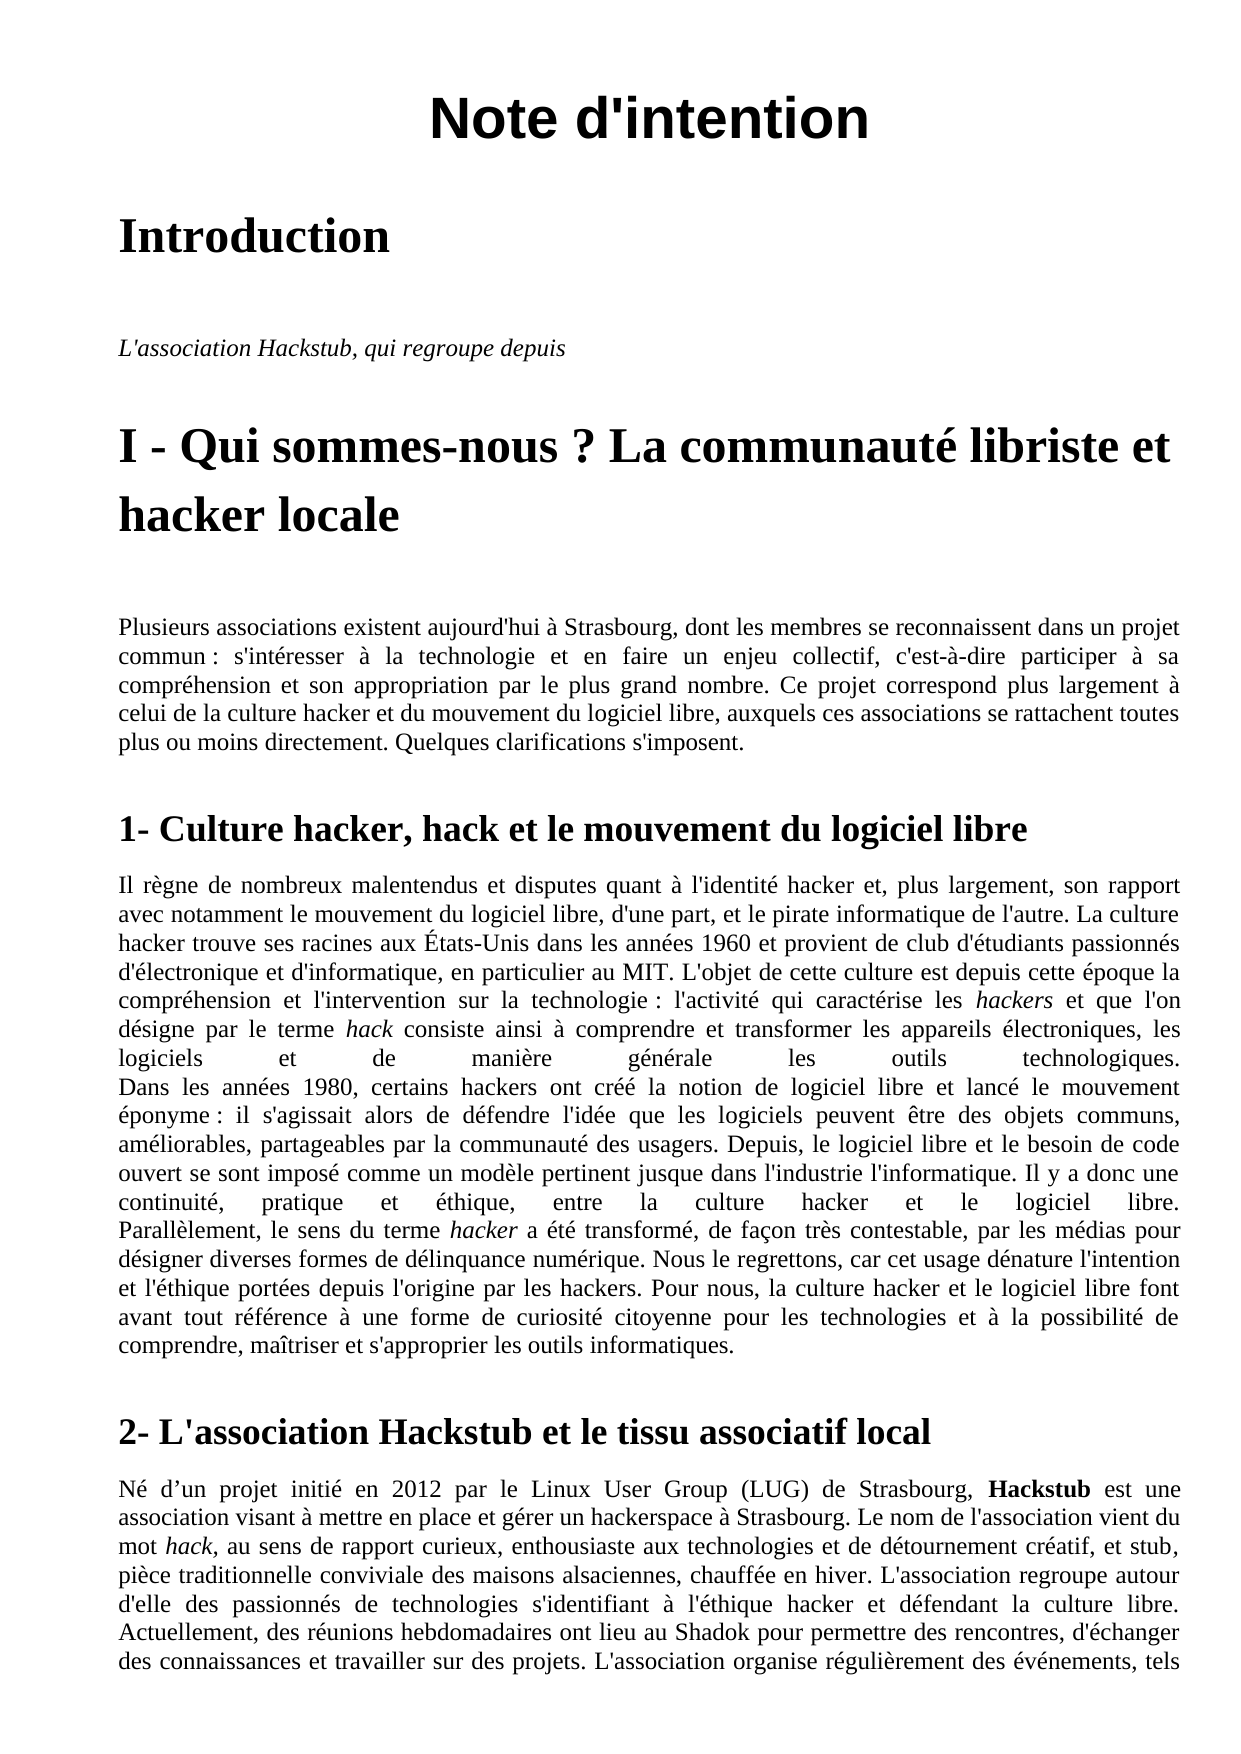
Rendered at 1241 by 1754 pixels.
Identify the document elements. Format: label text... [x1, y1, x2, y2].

subtitle 1- Culture hacker, hack et le mouvement du logiciel libre [118, 806, 1181, 849]
subtitle 2- L'association Hackstub et le tissu associatif local [118, 1409, 1181, 1453]
subtitle I - Qui sommes-nous ? La communauté libriste et hacker locale [118, 416, 1181, 542]
text Il règne de nombreux malentendus et disputes quant à l'identité hacker et, plus largement, son rapport avec notamment le mouvement du logiciel libre, d'une part, et le pirate informatique de l'autre. La culture hacker trouve ses racines aux États-Unis dans les années 1960 et provient de club d'étudiants passionnés d'électronique et d'informatique, en particulier au MIT. L'objet de cette culture est depuis cette époque la compréhension et l'intervention sur la technologie : l'activité qui caractérise les hackers et que l'on désigne par le terme hack consiste ainsi à comprendre et transformer les appareils électroniques, les logiciels et de manière générale les outils technologiques. Dans les années 1980, certains hackers ont créé la notion de logiciel libre et lancé le mouvement éponyme : il s'agissait alors de défendre l'idée que les logiciels peuvent être des objets communs, améliorables, partageables par la communauté des usagers. Depuis, le logiciel libre et le besoin de code ouvert se sont imposé comme un modèle pertinent jusque dans l'industrie l'informatique. Il y a donc une continuité, pratique et éthique, entre la culture hacker et le logiciel libre. Parallèlement, le sens du terme hacker a été transformé, de façon très contestable, par les médias pour désigner diverses formes de délinquance numérique. Nous le regrettons, car cet usage dénature l'intention et l'éthique portées depuis l'origine par les hackers. Pour nous, la culture hacker et le logiciel libre font avant tout référence à une forme de curiosité citoyenne pour les technologies et à la possibilité de comprendre, maîtriser et s'approprier les outils informatiques. [118, 870, 1181, 1359]
text Plusieurs associations existent aujourd'hui à Strasbourg, dont les membres se reconnaissent dans un projet commun : s'intéresser à la technologie et en faire un enjeu collectif, c'est-à-dire participer à sa compréhension et son appropriation par le plus grand nombre. Ce projet correspond plus largement à celui de la culture hacker et du mouvement du logiciel libre, auxquels ces associations se rattachent toutes plus ou moins directement. Quelques clarifications s'imposent. [118, 583, 1181, 756]
subtitle Introduction [118, 206, 1181, 263]
text Né d’un projet initié en 2012 par le Linux User Group (LUG) de Strasbourg, Hackstub est une association visant à mettre en place et gérer un hackerspace à Strasbourg. Le nom de l'association vient du mot hack, au sens de rapport curieux, enthousiaste aux technologies et de détournement créatif, et stub, pièce traditionnelle conviviale des maisons alsaciennes, chauffée en hiver. L'association regroupe autour d'elle des passionnés de technologies s'identifiant à l'éthique hacker et défendant la culture libre. Actuellement, des réunions hebdomadaires ont lieu au Shadok pour permettre des rencontres, d'échanger des connaissances et travailler sur des projets. L'association organise régulièrement des événements, tels [118, 1474, 1181, 1675]
title Note d'intention [118, 84, 1181, 151]
text L'association Hackstub, qui regroupe depuis [118, 304, 1181, 362]
